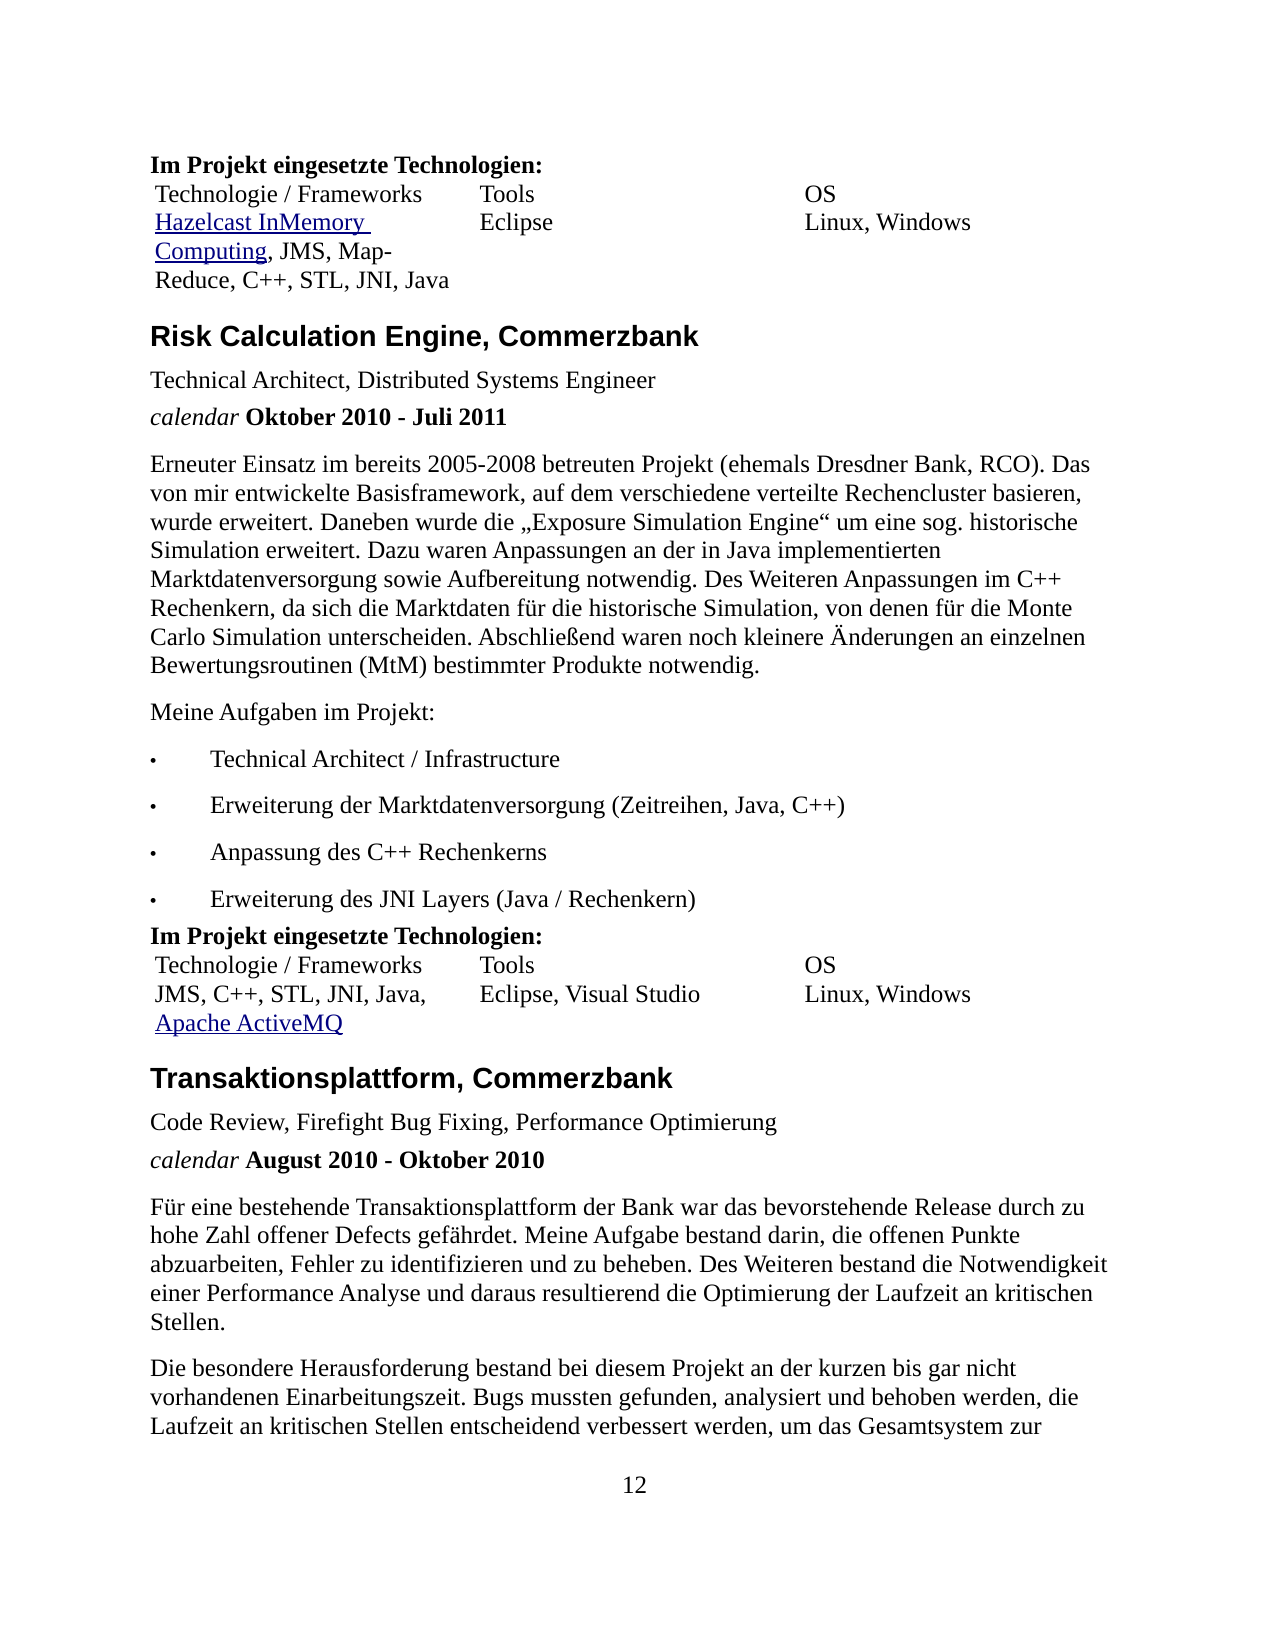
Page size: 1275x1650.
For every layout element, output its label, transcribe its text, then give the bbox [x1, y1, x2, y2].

subtitle Transaktionsplattform, Commerzbank [150, 1061, 1125, 1095]
list Technical Architect / Infrastructure [150, 744, 1125, 772]
text Im Projekt eingesetzte Technologien: [150, 150, 1125, 179]
table_header Technologie / Frameworks [150, 950, 475, 979]
list Anpassung des C++ Rechenkerns [150, 837, 1125, 866]
table_header Tools [475, 179, 800, 207]
list Erweiterung des JNI Layers (Java / Rechenkern) [150, 884, 1125, 912]
table_cell Hazelcast InMemory Computing, JMS, Map-Reduce, C++, STL, JNI, Java [150, 208, 475, 294]
text Technical Architect, Distributed Systems Engineer [150, 365, 1125, 393]
table_cell Linux, Windows [800, 979, 1125, 1036]
text Code Review, Firefight Bug Fixing, Performance Optimierung [150, 1107, 1125, 1136]
table_header Tools [475, 950, 800, 979]
subtitle Risk Calculation Engine, Commerzbank [150, 319, 1125, 352]
table_header OS [800, 950, 1125, 979]
text Im Projekt eingesetzte Technologien: [150, 921, 1125, 950]
text Meine Aufgaben im Projekt: [150, 697, 1125, 726]
table_header Technologie / Frameworks [150, 179, 475, 207]
text calendar August 2010 - Oktober 2010 [150, 1145, 1125, 1174]
table_cell Linux, Windows [800, 208, 1125, 294]
table_cell Eclipse, Visual Studio [475, 979, 800, 1036]
text Für eine bestehende Transaktionsplattform der Bank war das bevorstehende Release durch zu hohe Zahl offener Defects gefährdet. Meine Aufgabe bestand darin, die offenen Punkte abzuarbeiten, Fehler zu identifizieren und zu beheben. Des Weiteren bestand die Notwendigkeit einer Performance Analyse und daraus resultierend die Optimierung der Laufzeit an kritischen Stellen. [150, 1192, 1125, 1336]
text Die besondere Herausforderung bestand bei diesem Projekt an der kurzen bis gar nicht vorhandenen Einarbeitungszeit. Bugs mussten gefunden, analysiert und behoben werden, die Laufzeit an kritischen Stellen entscheidend verbessert werden, um das Gesamtsystem zur [150, 1353, 1125, 1440]
table_cell Eclipse [475, 208, 800, 294]
table_header OS [800, 179, 1125, 207]
text Erneuter Einsatz im bereits 2005-2008 betreuten Projekt (ehemals Dresdner Bank, RCO). Das von mir entwickelte Basisframework, auf dem verschiedene verteilte Rechencluster basieren, wurde erweitert. Daneben wurde die „Exposure Simulation Engine“ um eine sog. historische Simulation erweitert. Dazu waren Anpassungen an der in Java implementierten Marktdatenversorgung sowie Aufbereitung notwendig. Des Weiteren Anpassungen im C++ Rechenkern, da sich die Marktdaten für die historische Simulation, von denen für die Monte Carlo Simulation unterscheiden. Abschließend waren noch kleinere Änderungen an einzelnen Bewertungsroutinen (MtM) bestimmter Produkte notwendig. [150, 449, 1125, 679]
table_cell JMS, C++, STL, JNI, Java, Apache ActiveMQ [150, 979, 475, 1036]
text calendar Oktober 2010 - Juli 2011 [150, 402, 1125, 431]
list Erweiterung der Marktdatenversorgung (Zeitreihen, Java, C++) [150, 790, 1125, 819]
